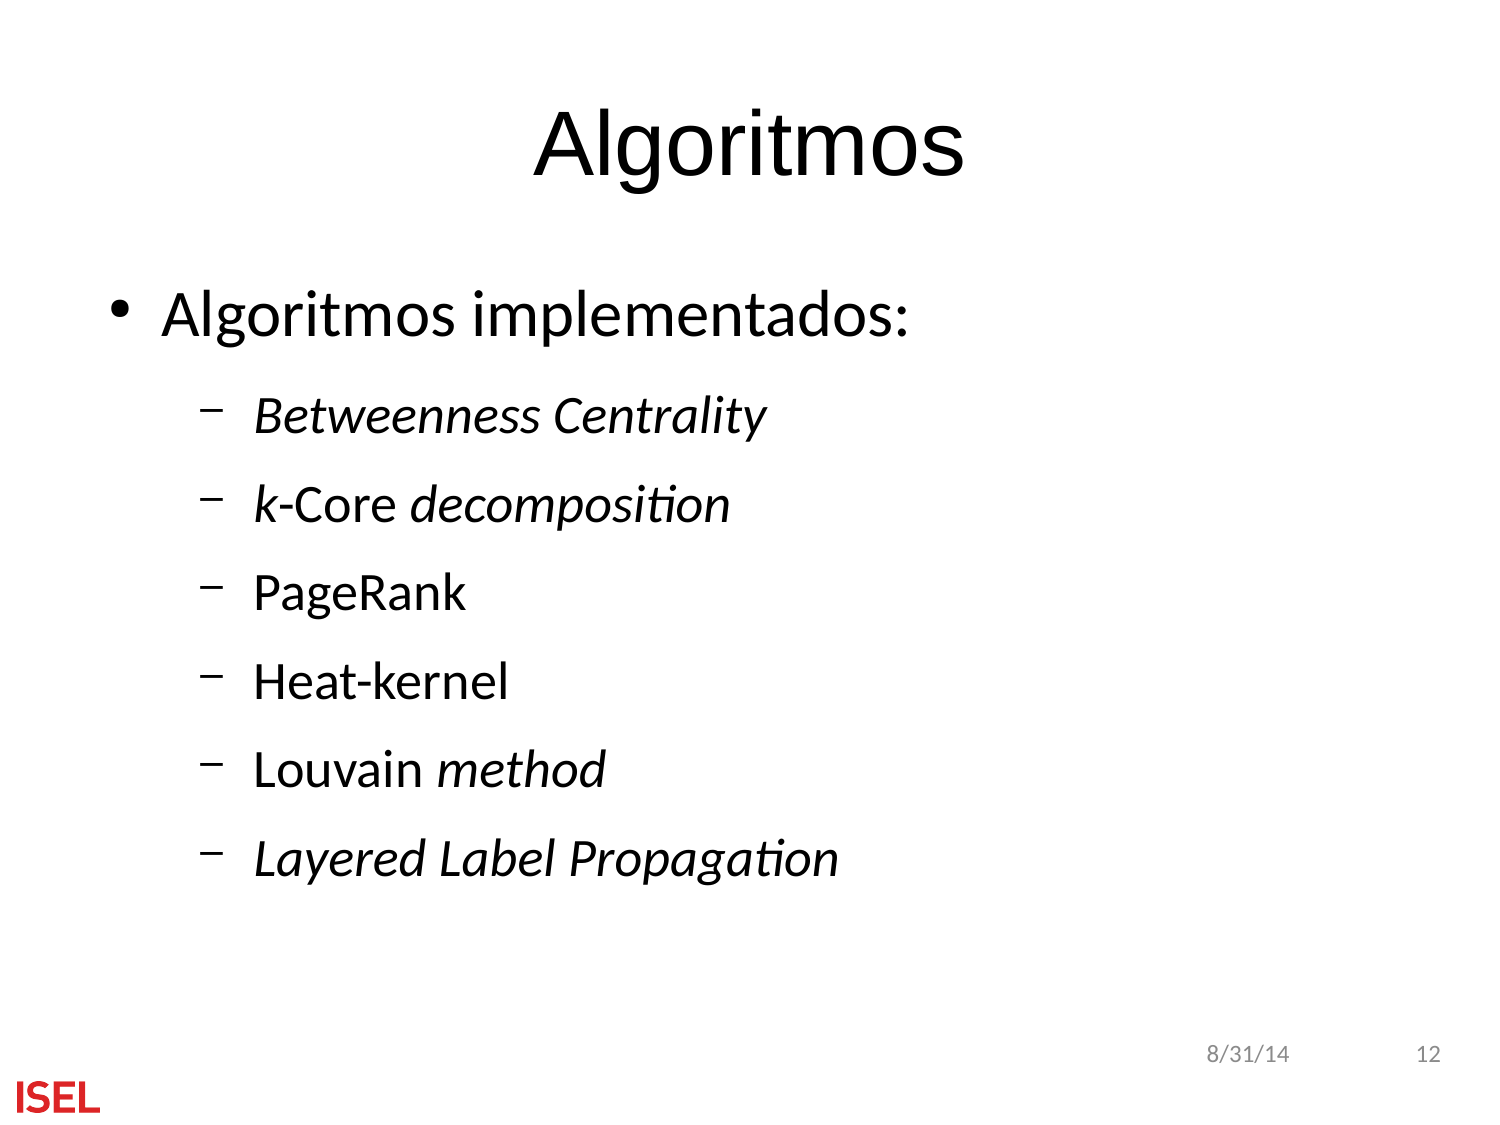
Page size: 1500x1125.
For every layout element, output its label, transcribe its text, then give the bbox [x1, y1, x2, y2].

list Algoritmos implementados: Betweenness Centrality k-Core decomposition PageRank Heat-kernel Louvain method Layered Label Propagation [75, 262, 1425, 1005]
slide_number 8/31/14 [1191, 1033, 1340, 1071]
title Algoritmos [75, 45, 1425, 233]
picture [17, 1081, 100, 1113]
slide_number [1347, 1033, 1457, 1071]
